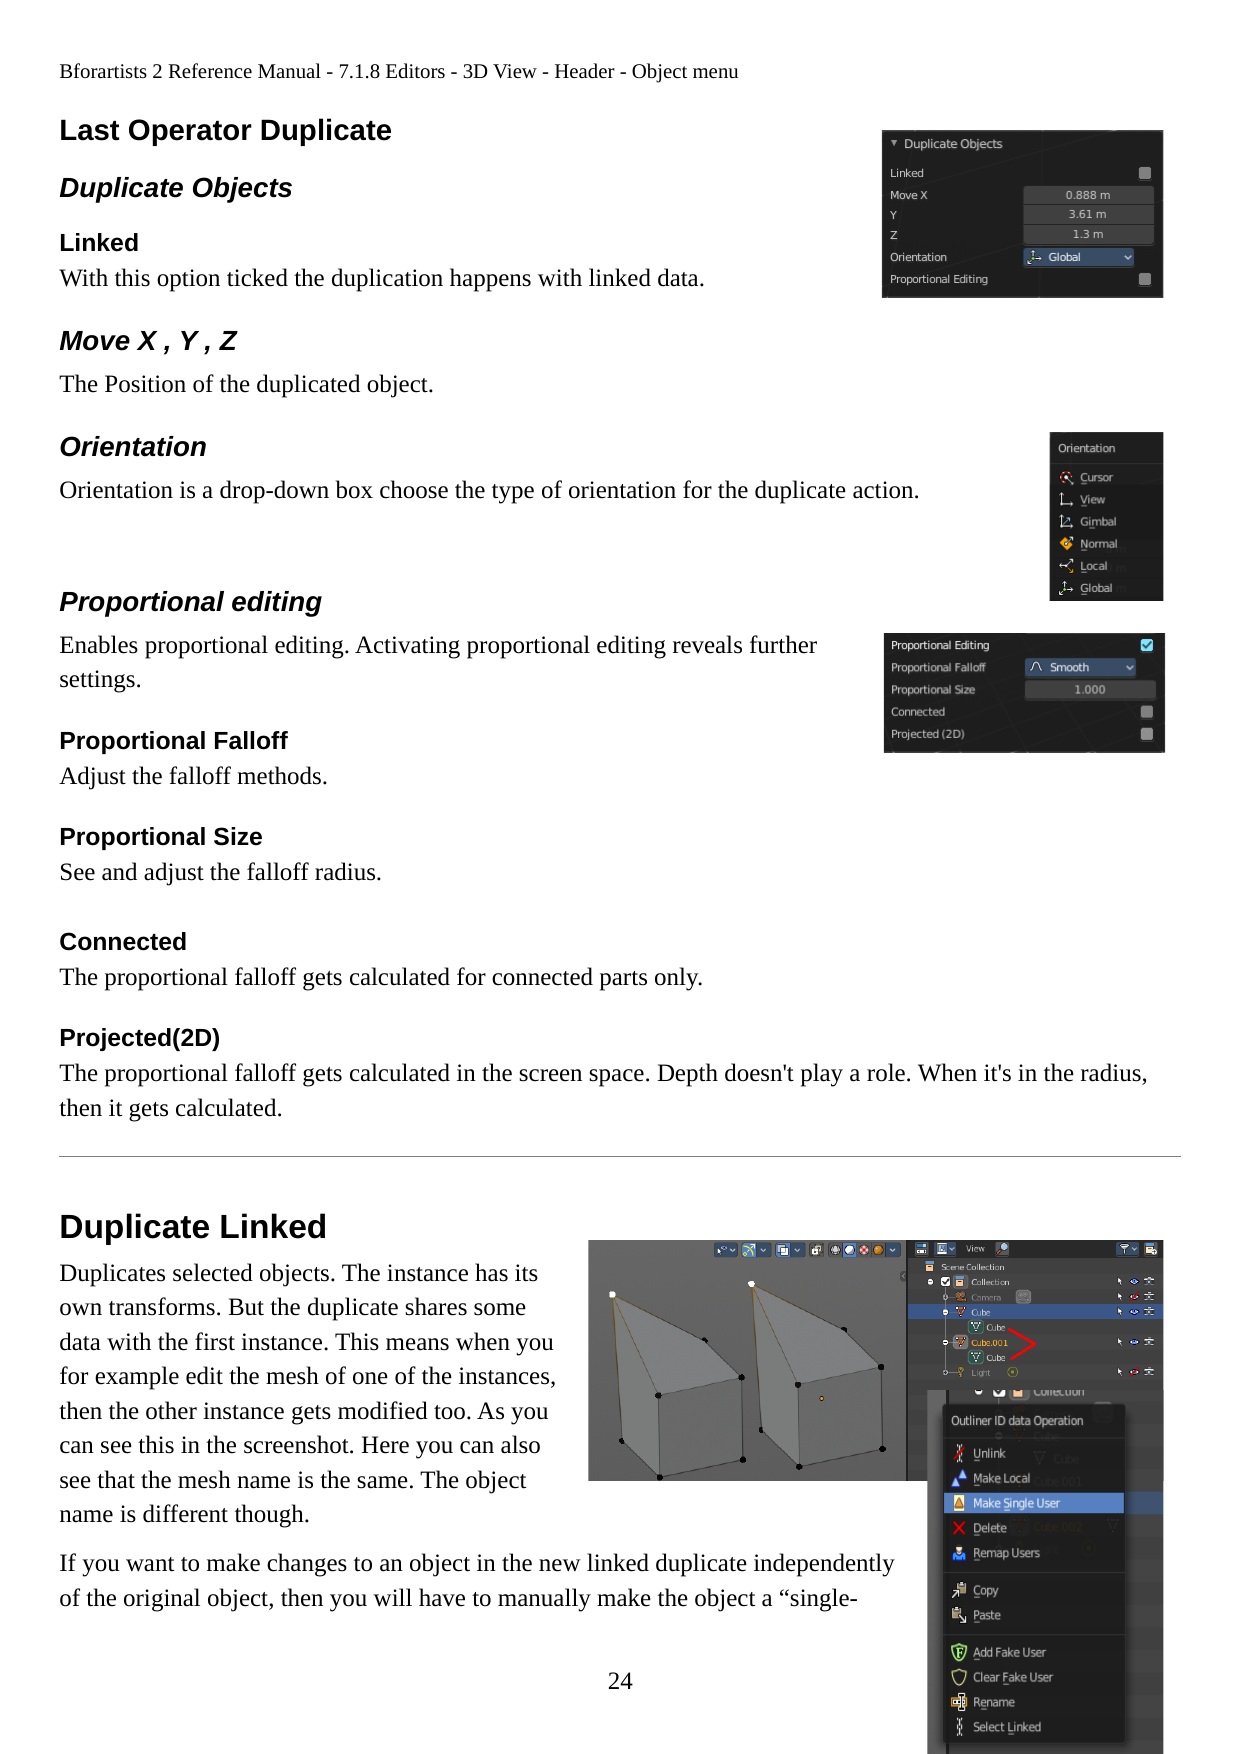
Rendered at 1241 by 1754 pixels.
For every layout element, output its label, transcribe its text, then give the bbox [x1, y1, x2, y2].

subtitle Duplicate Objects [59, 171, 881, 203]
picture [1049, 432, 1164, 601]
text If you want to make changes to an object in the new linked duplicate independently of the original object, then you will have to manually make the object a “single- [59, 1548, 927, 1612]
text With this option ticked the duplication happens with linked data. [59, 263, 881, 292]
text Orientation is a drop-down box choose the type of orientation for the duplicate action. [59, 475, 1049, 504]
text The Position of the duplicated object. [59, 369, 1181, 398]
picture [881, 130, 1164, 298]
subtitle Connected [59, 927, 1181, 956]
subtitle Proportional Falloff [59, 726, 1181, 754]
text Adjust the falloff methods. [59, 761, 1181, 789]
subtitle Projected(2D) [59, 1023, 1181, 1052]
subtitle [1164, 171, 1181, 203]
subtitle Linked [59, 228, 881, 257]
text The proportional falloff gets calculated for connected parts only. [59, 962, 1181, 991]
text The proportional falloff gets calculated in the screen space. Depth doesn't play a role. When it's in the radius, then it gets calculated. [59, 1058, 1181, 1121]
subtitle Proportional Size [59, 822, 1181, 851]
text Duplicates selected objects. The instance has its own transforms. But the duplicate shares some data with the first instance. This means when you for example edit the mesh of one of the instances, then the other instance gets modified too. As you can see this in the screenshot. Here you can also see that the mesh name is the same. The object name is different though. [59, 1258, 927, 1528]
subtitle [1164, 228, 1181, 257]
subtitle Proportional editing [59, 586, 1181, 617]
subtitle Move X , Y , Z [59, 324, 1181, 356]
text Enables proportional editing. Activating proportional editing reveals further settings. [59, 630, 1181, 693]
picture [883, 633, 1166, 753]
subtitle Duplicate Linked [59, 1207, 1181, 1245]
text See and adjust the falloff radius. [59, 857, 1181, 886]
subtitle Orientation [59, 431, 1181, 462]
subtitle Last Operator Duplicate [59, 113, 1181, 146]
picture [588, 1240, 1164, 1754]
